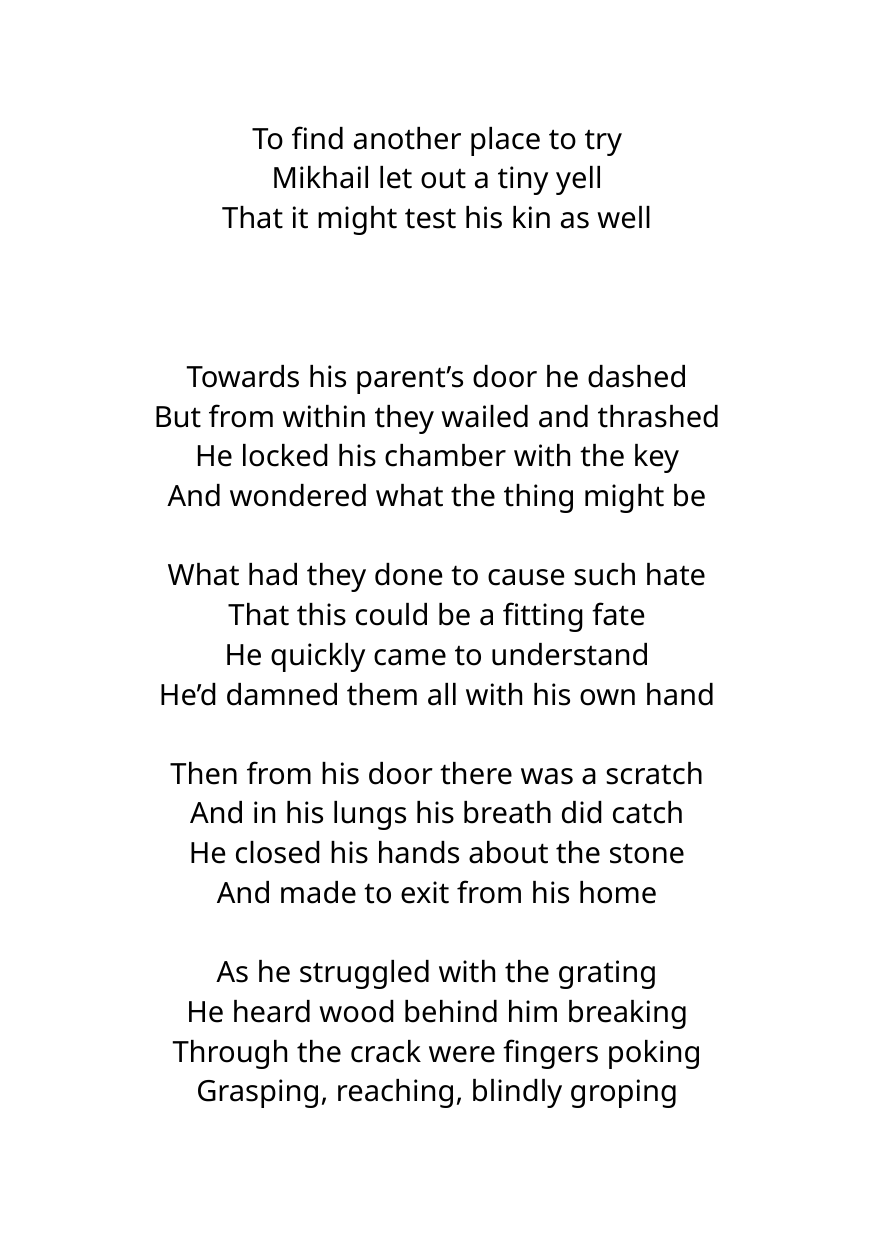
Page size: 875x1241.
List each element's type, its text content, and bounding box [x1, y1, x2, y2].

text As he struggled with the grating [118, 952, 756, 991]
text He quickly came to understand [118, 634, 756, 674]
text What had they done to cause such hate [118, 555, 756, 594]
text Then from his door there was a scratch [118, 753, 756, 793]
text And in his lungs his breath did catch [118, 793, 756, 832]
text He heard wood behind him breaking [118, 991, 756, 1031]
text He locked his chamber with the key [118, 436, 756, 475]
text Mikhail let out a tiny yell [118, 158, 756, 197]
text And made to exit from his home [118, 872, 756, 912]
text But from within they wailed and thrashed [118, 396, 756, 436]
text He’d damned them all with his own hand [118, 674, 756, 713]
text Through the crack were fingers poking [118, 1031, 756, 1071]
text To find another place to try [118, 118, 756, 158]
text Grasping, reaching, blindly groping [118, 1071, 756, 1110]
text And wondered what the thing might be [118, 475, 756, 515]
text Towards his parent’s door he dashed [118, 356, 756, 396]
text That it might test his kin as well [118, 197, 756, 237]
text That this could be a fitting fate [118, 594, 756, 634]
text He closed his hands about the stone [118, 832, 756, 872]
